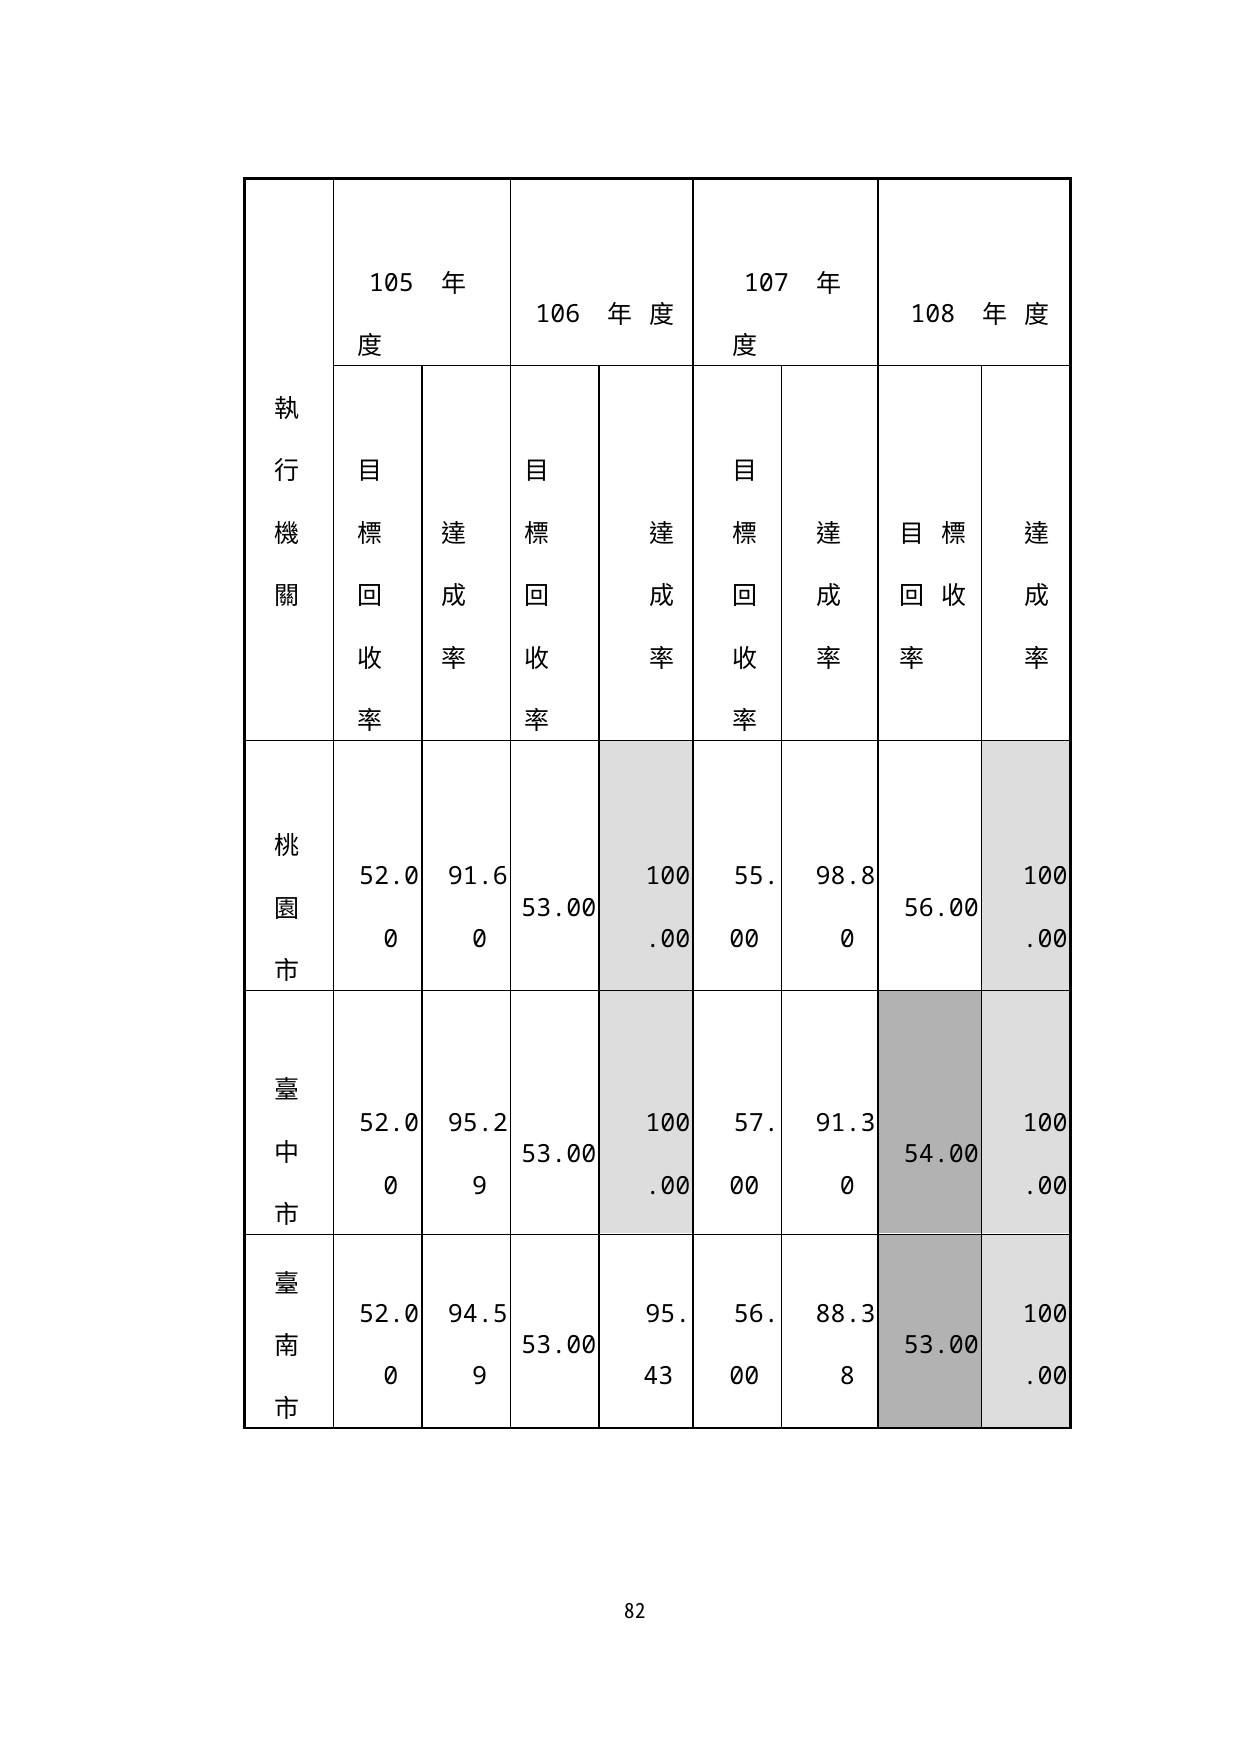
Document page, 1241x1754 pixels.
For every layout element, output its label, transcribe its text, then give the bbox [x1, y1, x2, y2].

table_cell 100.00 [982, 991, 1069, 1233]
table_cell 88.38 [782, 1235, 877, 1427]
table_cell 57.00 [694, 991, 781, 1233]
table_header 106年度 [511, 180, 692, 365]
table_cell 56.00 [694, 1235, 781, 1427]
table_header 108年度 [879, 180, 1069, 365]
table_cell 55.00 [694, 741, 781, 990]
table_header 107年度 [694, 180, 877, 365]
table_cell 達成率 [600, 366, 692, 740]
table_header 執行機關 [246, 180, 333, 740]
table_cell 達成率 [782, 366, 877, 740]
table_cell 100.00 [982, 741, 1069, 990]
table_cell 100.00 [600, 991, 692, 1233]
table_cell 目標回收率 [334, 366, 421, 740]
table_cell 100.00 [982, 1235, 1069, 1427]
table_cell 桃園市 [246, 741, 333, 990]
table_cell 53.00 [511, 741, 598, 990]
table_cell 52.00 [334, 991, 421, 1233]
table_cell 53.00 [879, 1235, 981, 1427]
table_cell 目標回收率 [511, 366, 598, 740]
table_cell 100.00 [600, 741, 692, 990]
table_cell 95.29 [423, 991, 510, 1233]
table_cell 53.00 [511, 1235, 598, 1427]
table_cell 91.60 [423, 741, 510, 990]
table_cell 98.80 [782, 741, 877, 990]
table_cell 臺中市 [246, 991, 333, 1233]
table_cell 達成率 [982, 366, 1069, 740]
table_cell 56.00 [879, 741, 981, 990]
table_cell 達成率 [423, 366, 510, 740]
table_cell 95.43 [600, 1235, 692, 1427]
table_cell 91.30 [782, 991, 877, 1233]
table_cell 53.00 [511, 991, 598, 1233]
table_header 105年度 [334, 180, 510, 365]
table_cell 52.00 [334, 1235, 421, 1427]
table_cell 臺南市 [246, 1235, 333, 1427]
table_cell 94.59 [423, 1235, 510, 1427]
table_cell 目標回收率 [879, 366, 981, 740]
table_cell 54.00 [879, 991, 981, 1233]
table_cell 目標回收率 [694, 366, 781, 740]
table_cell 52.00 [334, 741, 421, 990]
